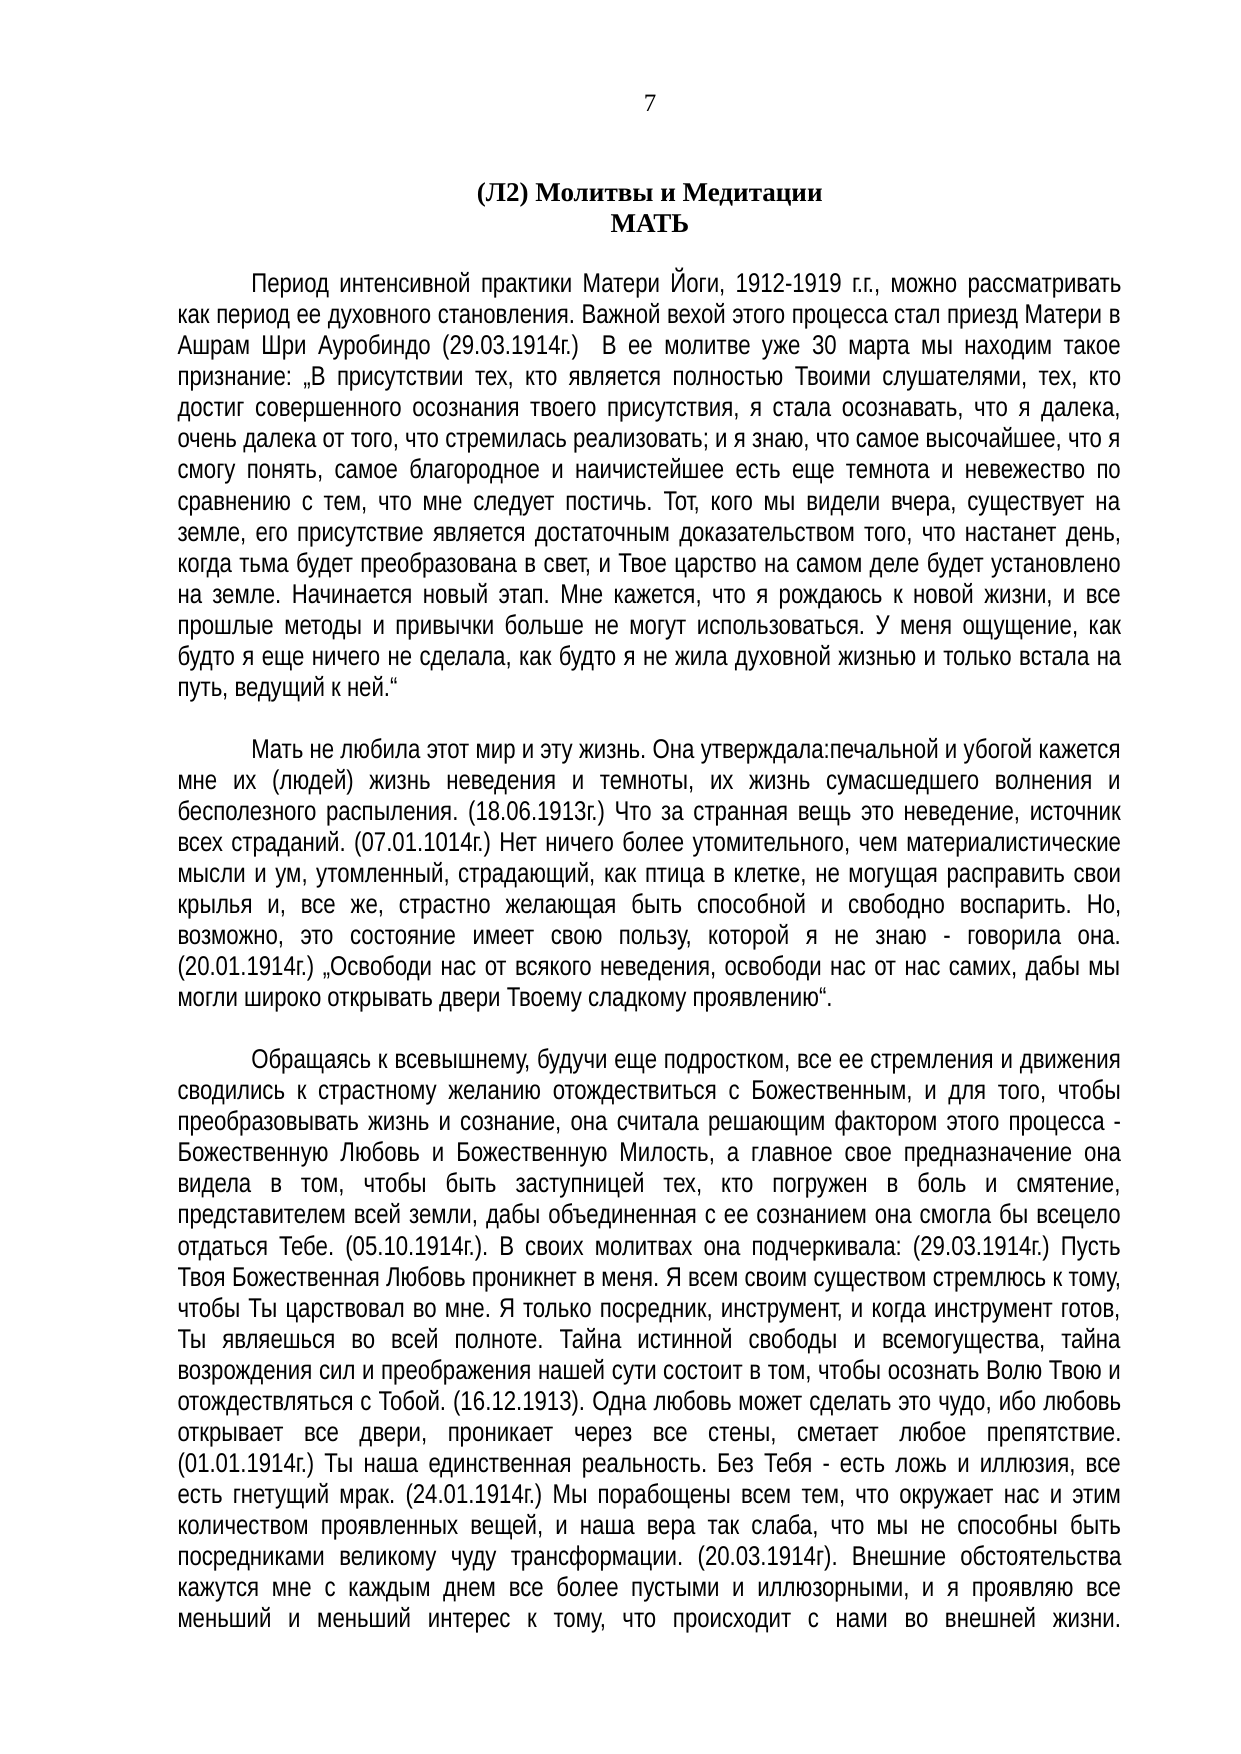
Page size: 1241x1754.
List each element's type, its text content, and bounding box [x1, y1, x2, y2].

text МАТЬ [177, 207, 1122, 239]
text Мать не любила этот мир и эту жизнь. Она утверждала:печальной и убогой кажется мне их (людей) жизнь неведения и темноты, их жизнь сумасшедшего волнения и бесполезного распыления. (18.06.1913г.) Что за странная вещь это неведение, источник всех страданий. (07.01.1014г.) Нет ничего более утомительного, чем материалистические мысли и ум, утомленный, страдающий, как птица в клетке, не могущая расправить свои крылья и, все же, страстно желающая быть способной и свободно воспарить. Но, возможно, это состояние имеет свою пользу, которой я не знаю - говорила она. (20.01.1914г.) „Освободи нас от всякого неведения, освободи нас от нас самих, дабы мы могли широко открывать двери Твоему сладкому проявлению“. [177, 733, 1122, 1012]
text Обращаясь к всевышнему, будучи еще подростком, все ее стремления и движения сводились к страстному желанию отождествиться с Божественным, и для того, чтобы преобразовывать жизнь и сознание, она считала решающим фактором этого процесса - Божественную Любовь и Божественную Милость, а главное свое предназначение она видела в том, чтобы быть заступницей тех, кто погружен в боль и смятение, представителем всей земли, дабы объединенная с ее сознанием она смогла бы всецело отдаться Тебе. (05.10.1914г.). В своих молитвах она подчеркивала: (29.03.1914г.) Пусть Твоя Божественная Любовь проникнет в меня. Я всем своим существом стремлюсь к тому, чтобы Ты царствовал во мне. Я только посредник, инструмент, и когда инструмент готов, Ты являешься во всей полноте. Тайна истинной свободы и всемогущества, тайна возрождения сил и преображения нашей сути состоит в том, чтобы осознать Волю Твою и отождествляться с Тобой. (16.12.1913). Одна любовь может сделать это чудо, ибо любовь открывает все двери, проникает через все стены, сметает любое препятствие. (01.01.1914г.) Ты наша единственная реальность. Без Тебя - есть ложь и иллюзия, все есть гнетущий мрак. (24.01.1914г.) Мы порабощены всем тем, что окружает нас и этим количеством проявленных вещей, и наша вера так слаба, что мы не способны быть посредниками великому чуду трансформации. (20.03.1914г). Внешние обстоятельства кажутся мне с каждым днем все более пустыми и иллюзорными, и я проявляю все меньший и меньший интерес к тому, что происходит с нами во внешней жизни. [177, 1043, 1122, 1633]
text Период интенсивной практики Матери Йоги, 1912-1919 г.г., можно рассматривать как период ее духовного становления. Важной вехой этого процесса стал приезд Матери в Ашрам Шри Ауробиндо (29.03.1914г.) В ее молитве уже 30 марта мы находим такое признание: „В присутствии тех, кто является полностью Твоими слушателями, тех, кто достиг совершенного осознания твоего присутствия, я стала осознавать, что я далека, очень далека от того, что стремилась реализовать; и я знаю, что самое высочайшее, что я смогу понять, самое благородное и наичистейшее есть еще темнота и невежество по сравнению с тем, что мне следует постичь. Тот, кого мы видели вчера, существует на земле, его присутствие является достаточным доказательством того, что настанет день, когда тьма будет преобразована в свет, и Твое царство на самом деле будет установлено на земле. Начинается новый этап. Мне кажется, что я рождаюсь к новой жизни, и все прошлые методы и привычки больше не могут использоваться. У меня ощущение, как будто я еще ничего не сделала, как будто я не жила духовной жизнью и только встала на путь, ведущий к ней.“ [177, 267, 1122, 702]
text (Л2) Молитвы и Медитации [177, 176, 1122, 207]
